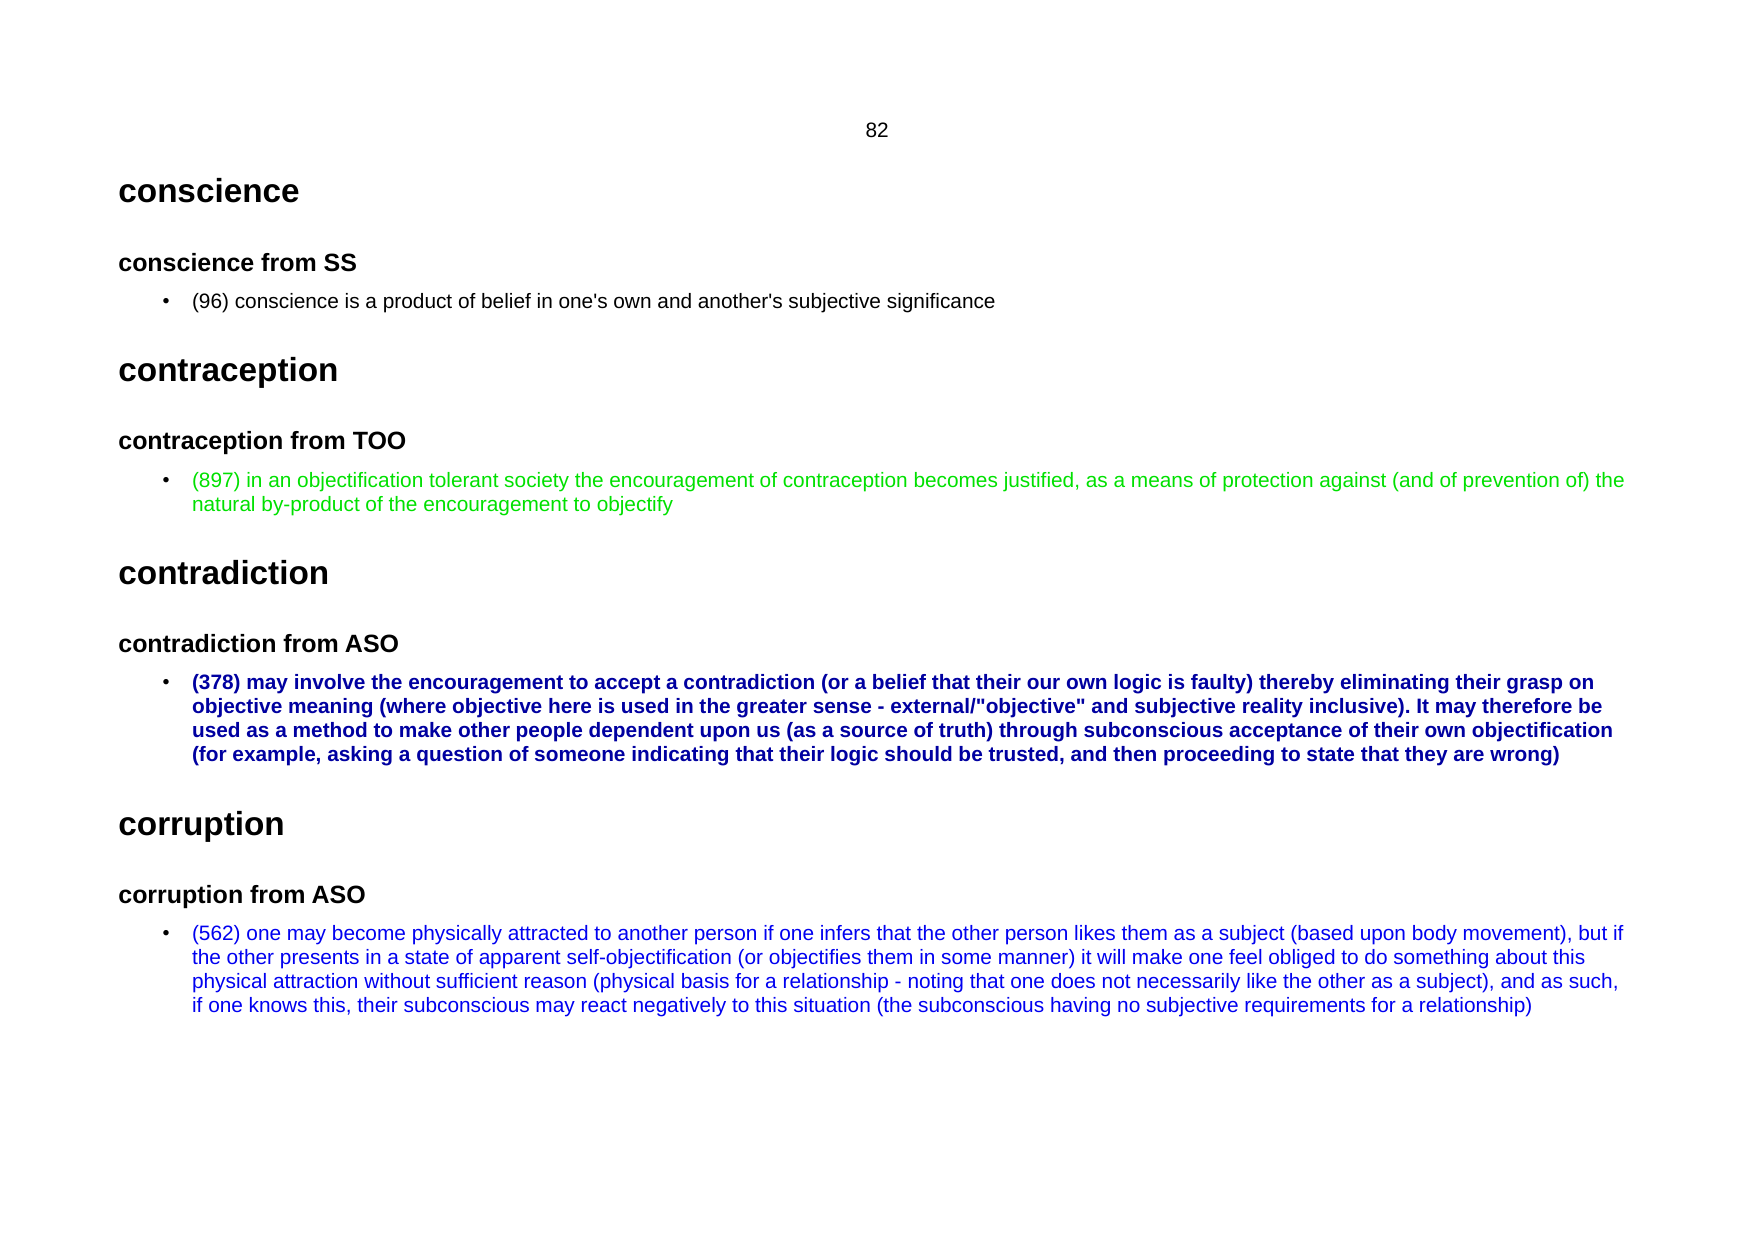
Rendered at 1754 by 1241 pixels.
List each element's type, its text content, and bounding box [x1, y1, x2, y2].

subtitle conscience from SS [118, 247, 1636, 276]
list (562) one may become physically attracted to another person if one infers that the other person likes them as a subject (based upon body movement), but if the other presents in a state of apparent self-objectification (or objectifies them in some manner) it will make one feel obliged to do something about this physical attraction without sufficient reason (physical basis for a relationship - noting that one does not necessarily like the other as a subject), and as such, if one knows this, their subconscious may react negatively to this situation (the subconscious having no subjective requirements for a relationship) [162, 921, 1636, 1017]
subtitle corruption [118, 804, 1636, 842]
subtitle contradiction from ASO [118, 629, 1636, 658]
list (897) in an objectification tolerant society the encouragement of contraception becomes justified, as a means of protection against (and of prevention of) the natural by-product of the encouragement to objectify [162, 467, 1636, 516]
list (96) conscience is a product of belief in one's own and another's subjective significance [162, 289, 1636, 313]
subtitle contraception [118, 350, 1636, 389]
subtitle conscience [118, 172, 1636, 210]
subtitle contraception from TOO [118, 426, 1636, 455]
list (378) may involve the encouragement to accept a contradiction (or a belief that their our own logic is faulty) thereby eliminating their grasp on objective meaning (where objective here is used in the greater sense - external/"objective" and subjective reality inclusive). It may therefore be used as a method to make other people dependent upon us (as a source of truth) through subconscious acceptance of their own objectification (for example, asking a question of someone indicating that their logic should be trusted, and then proceeding to state that they are wrong) [162, 670, 1636, 766]
subtitle contradiction [118, 553, 1636, 591]
subtitle corruption from ASO [118, 879, 1636, 908]
